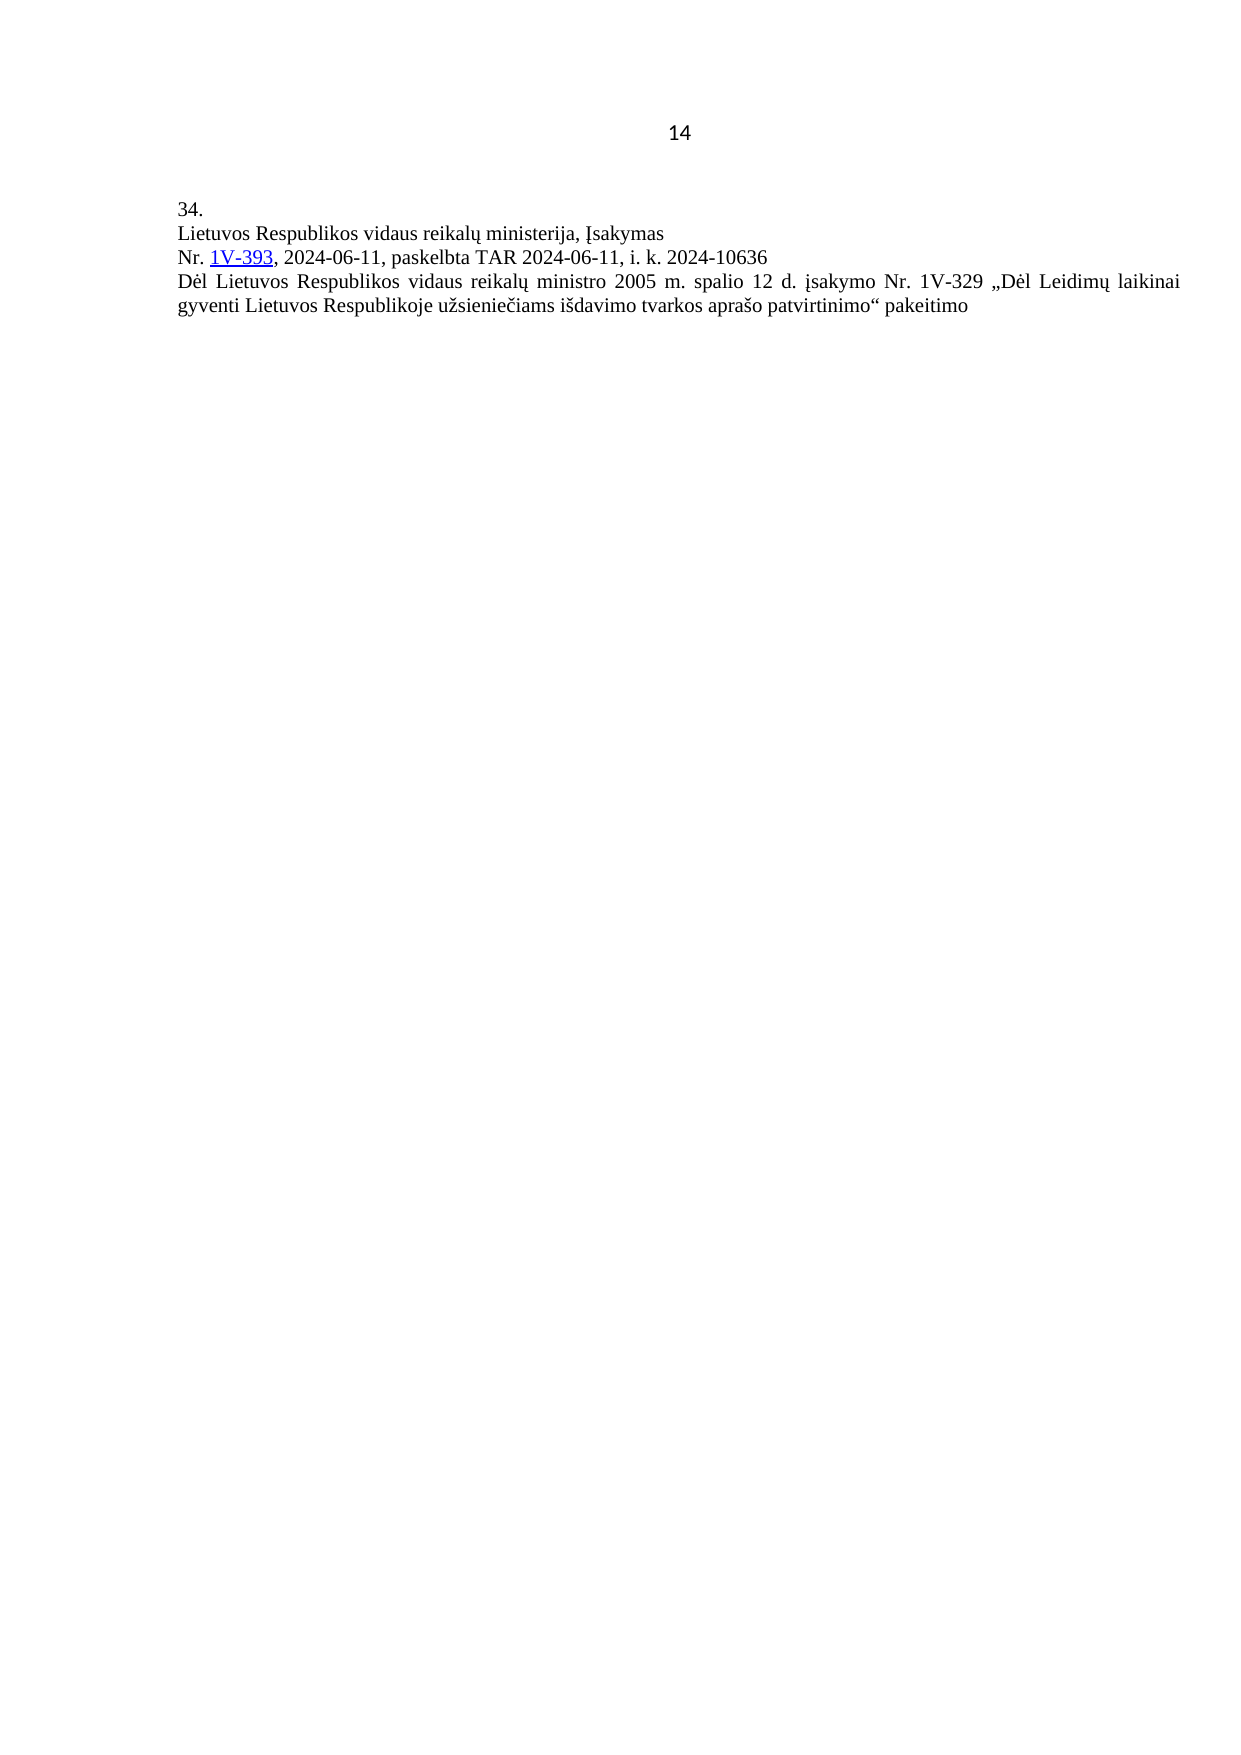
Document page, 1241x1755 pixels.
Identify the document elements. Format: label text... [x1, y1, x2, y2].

text Dėl Lietuvos Respublikos vidaus reikalų ministro 2005 m. spalio 12 d. įsakymo Nr. 1V-329 „Dėl Leidimų laikinai gyventi Lietuvos Respublikoje užsieniečiams išdavimo tvarkos aprašo patvirtinimo“ pakeitimo [177, 269, 1181, 317]
text Nr. 1V-393, 2024-06-11, paskelbta TAR 2024-06-11, i. k. 2024-10636 [177, 245, 1181, 269]
text Lietuvos Respublikos vidaus reikalų ministerija, Įsakymas [177, 221, 1181, 245]
text 34. [177, 197, 1181, 221]
